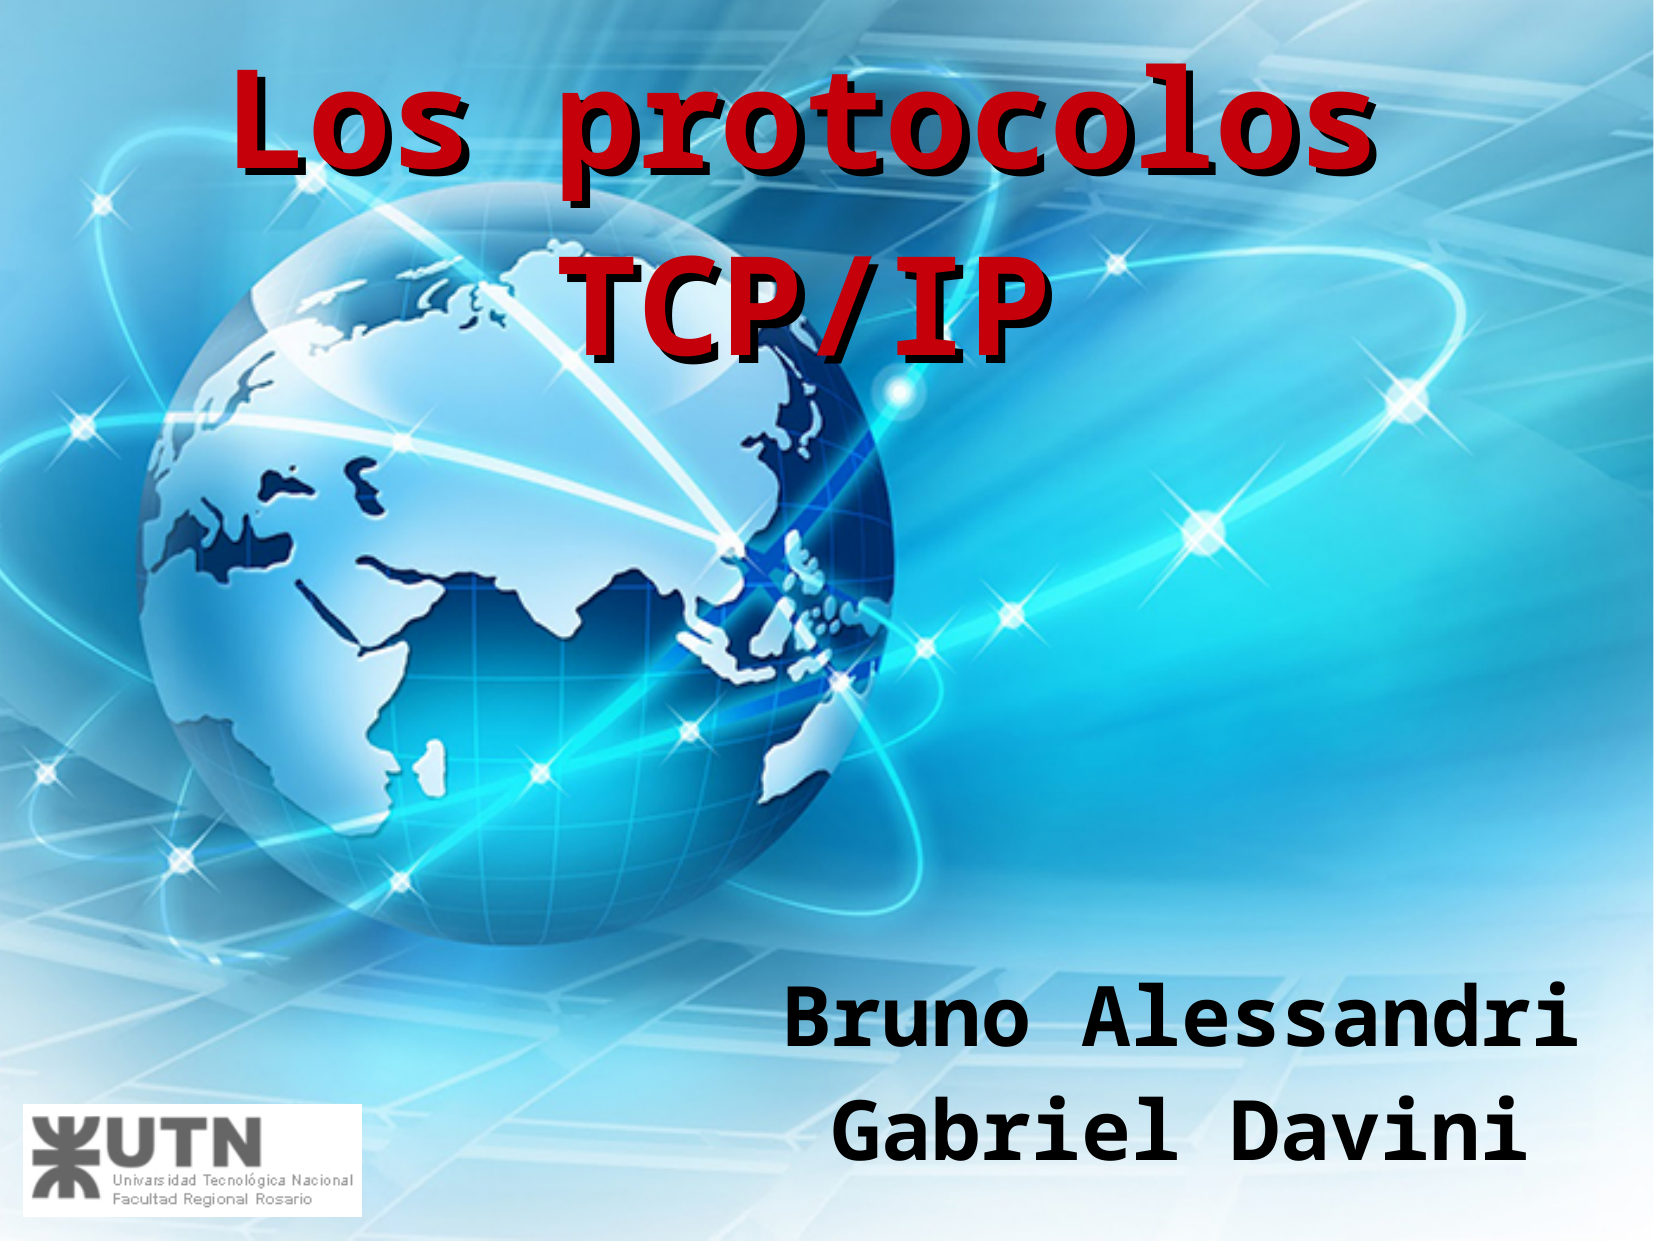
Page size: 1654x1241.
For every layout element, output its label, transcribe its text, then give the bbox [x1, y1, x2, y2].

title Los protocolos TCP/IP [59, 0, 1548, 457]
subtitle Bruno Alessandri Gabriel Davini [685, 921, 1654, 1221]
picture [0, 0, 1654, 1241]
